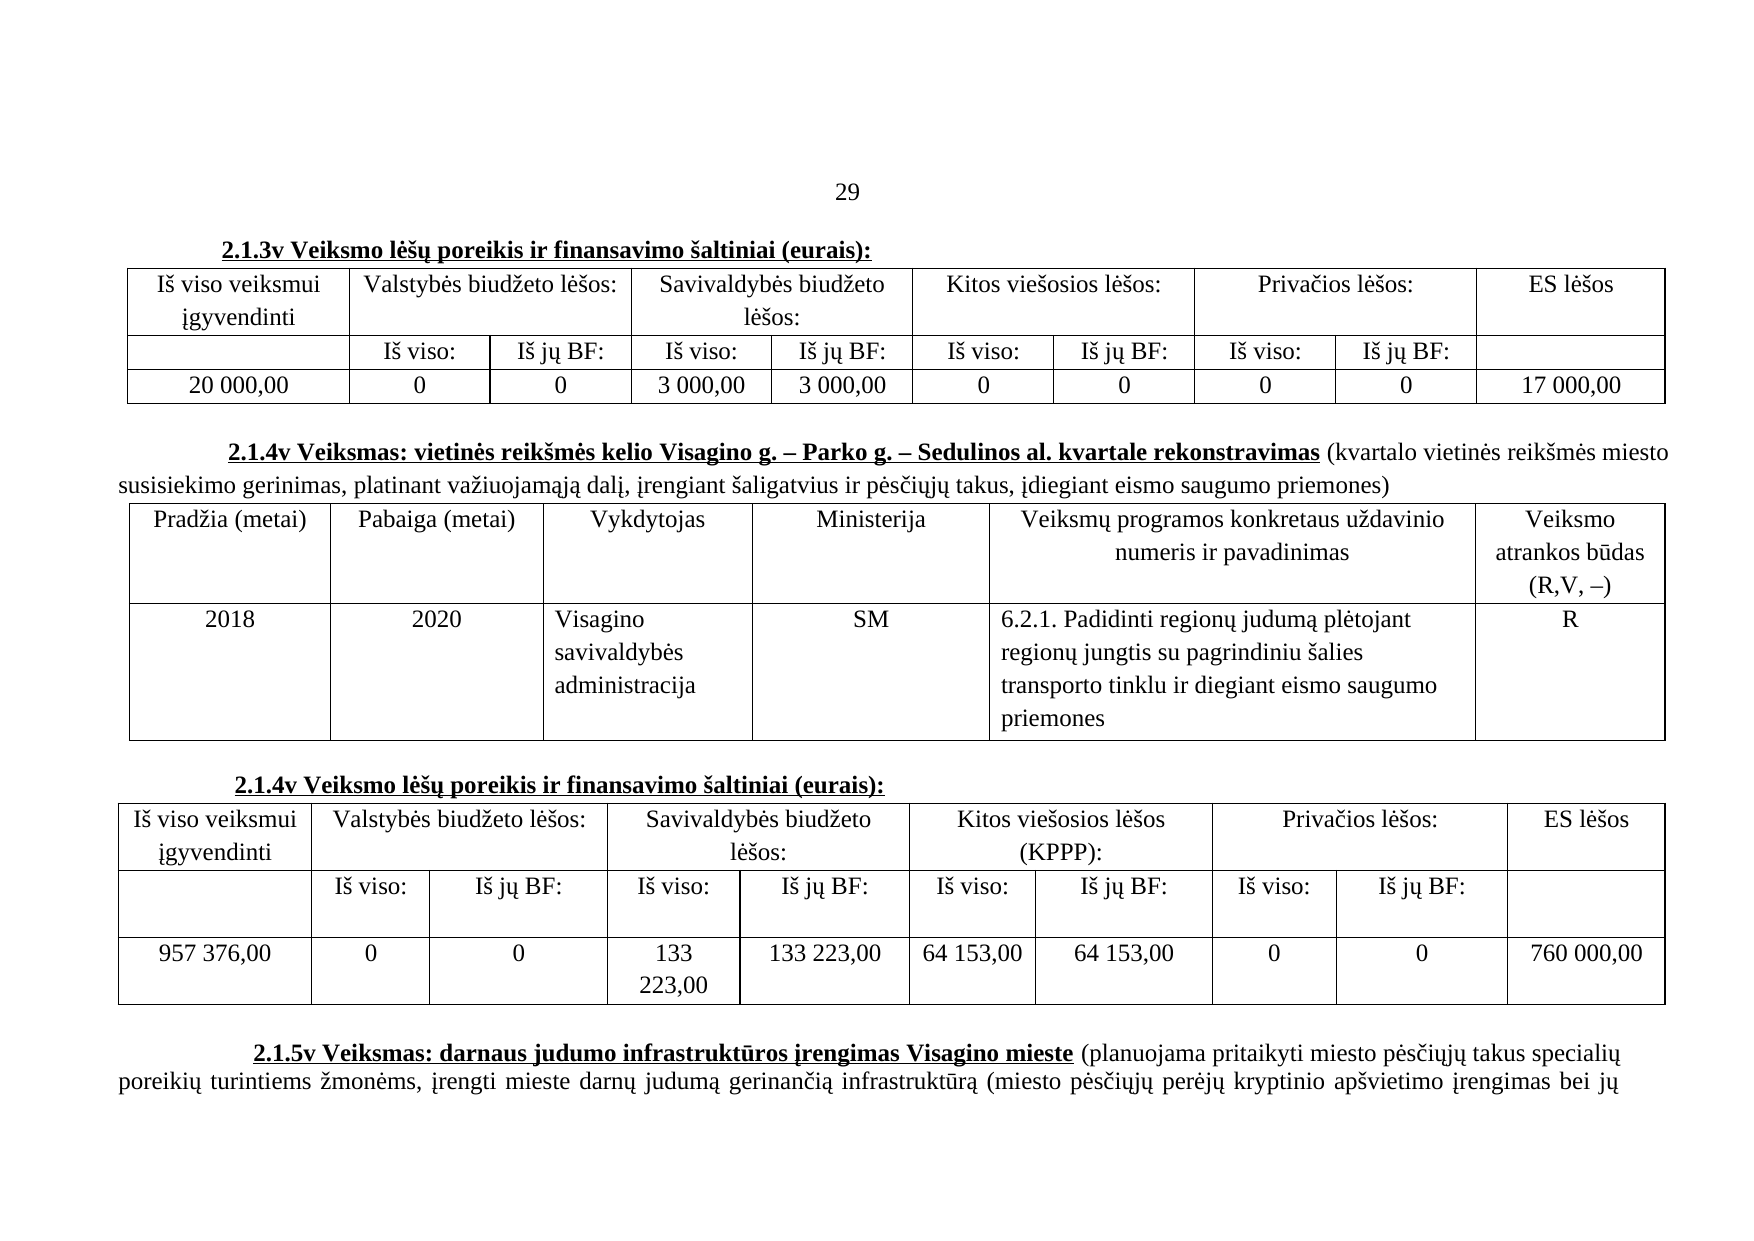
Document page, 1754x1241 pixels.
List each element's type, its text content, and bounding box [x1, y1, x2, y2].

table_header Pabaiga (metai) [331, 504, 543, 603]
table_cell 0 [430, 938, 607, 1004]
table_header Iš viso veiksmui įgyvendinti [128, 269, 349, 335]
table_cell 6.2.1. Padidinti regionų judumą plėtojant regionų jungtis su pagrindiniu šalies transporto tinklu ir diegiant eismo saugumo priemones [990, 604, 1475, 740]
table_cell Iš jų BF: [1337, 871, 1507, 937]
table_header ES lėšos [1477, 269, 1664, 335]
table_cell Iš viso: [608, 871, 739, 937]
table_cell 64 153,00 [1036, 938, 1212, 1004]
table_cell Iš viso: [1195, 336, 1335, 369]
table_cell Iš jų BF: [1054, 336, 1194, 369]
table_cell 3 000,00 [772, 370, 912, 403]
text 2.1.4v Veiksmo lėšų poreikis ir finansavimo šaltiniai (eurais): [118, 770, 1577, 798]
table_cell Iš viso: [913, 336, 1053, 369]
table_header Privačios lėšos: [1195, 269, 1476, 335]
table_header Veiksmo atrankos būdas (R,V, –) [1476, 504, 1664, 603]
table_cell Iš viso: [350, 336, 489, 369]
table_header Iš viso veiksmui įgyvendinti [119, 804, 311, 870]
table_cell 17 000,00 [1477, 370, 1664, 403]
table_header Valstybės biudžeto lėšos: [312, 804, 607, 870]
table_cell Iš viso: [910, 871, 1035, 937]
table_cell [1477, 336, 1664, 369]
table_header Kitos viešosios lėšos: [913, 269, 1194, 335]
table_cell [128, 336, 349, 369]
table_cell Iš jų BF: [430, 871, 607, 937]
table_cell 3 000,00 [632, 370, 771, 403]
table_header Vykdytojas [544, 504, 752, 603]
table_cell Iš jų BF: [1336, 336, 1476, 369]
table_cell Iš jų BF: [741, 871, 909, 937]
table_cell Iš viso: [312, 871, 429, 937]
table_header Veiksmų programos konkretaus uždavinio numeris ir pavadinimas [990, 504, 1475, 603]
table_cell 2020 [331, 604, 543, 740]
table_cell 64 153,00 [910, 938, 1035, 1004]
table_cell 0 [913, 370, 1053, 403]
table_header Pradžia (metai) [130, 504, 330, 603]
table_cell 133 223,00 [608, 938, 739, 1004]
table_header Savivaldybės biudžeto lėšos: [632, 269, 912, 335]
table_cell 0 [1213, 938, 1336, 1004]
table_cell 20 000,00 [128, 370, 349, 403]
table_header Ministerija [753, 504, 989, 603]
table_header Savivaldybės biudžeto lėšos: [608, 804, 909, 870]
table_cell Iš jų BF: [491, 336, 631, 369]
table_cell Iš jų BF: [1036, 871, 1212, 937]
table_cell Iš viso: [1213, 871, 1336, 937]
table_header ES lėšos [1508, 804, 1664, 870]
table_cell 133 223,00 [741, 938, 909, 1004]
table_cell 760 000,00 [1508, 938, 1664, 1004]
text 2.1.3v Veiksmo lėšų poreikis ir finansavimo šaltiniai (eurais): [118, 235, 1577, 263]
table_cell 0 [312, 938, 429, 1004]
table_cell SM [753, 604, 989, 740]
table_cell Iš viso: [632, 336, 771, 369]
table_header Valstybės biudžeto lėšos: [350, 269, 631, 335]
table_cell 0 [1336, 370, 1476, 403]
table_cell 2018 [130, 604, 330, 740]
text 2.1.5v Veiksmas: darnaus judumo infrastruktūros įrengimas Visagino mieste (planuojama pritaikyti miesto pėsčiųjų takus specialių poreikių turintiems žmonėms, įrengti mieste darnų judumą gerinančią infrastruktūrą (miesto pėsčiųjų perėjų kryptinio apšvietimo įrengimas bei jų [118, 1038, 1621, 1095]
table_cell [1508, 871, 1664, 937]
table_cell 957 376,00 [119, 938, 311, 1004]
table_cell 0 [491, 370, 631, 403]
table_cell 0 [350, 370, 489, 403]
table_cell R [1476, 604, 1664, 740]
table_header Privačios lėšos: [1213, 804, 1507, 870]
text 2.1.4v Veiksmas: vietinės reikšmės kelio Visagino g. – Parko g. – Sedulinos al. kvartale rekonstravimas (kvartalo vietinės reikšmės miesto susisiekimo gerinimas, platinant važiuojamąją dalį, įrengiant šaligatvius ir pėsčiųjų takus, įdiegiant eismo saugumo priemones) [118, 437, 1688, 499]
table_cell 0 [1054, 370, 1194, 403]
table_cell [119, 871, 311, 937]
table_cell Iš jų BF: [772, 336, 912, 369]
table_cell Visagino savivaldybės administracija [544, 604, 752, 740]
table_cell 0 [1337, 938, 1507, 1004]
table_header Kitos viešosios lėšos (KPPP): [910, 804, 1212, 870]
table_cell 0 [1195, 370, 1335, 403]
